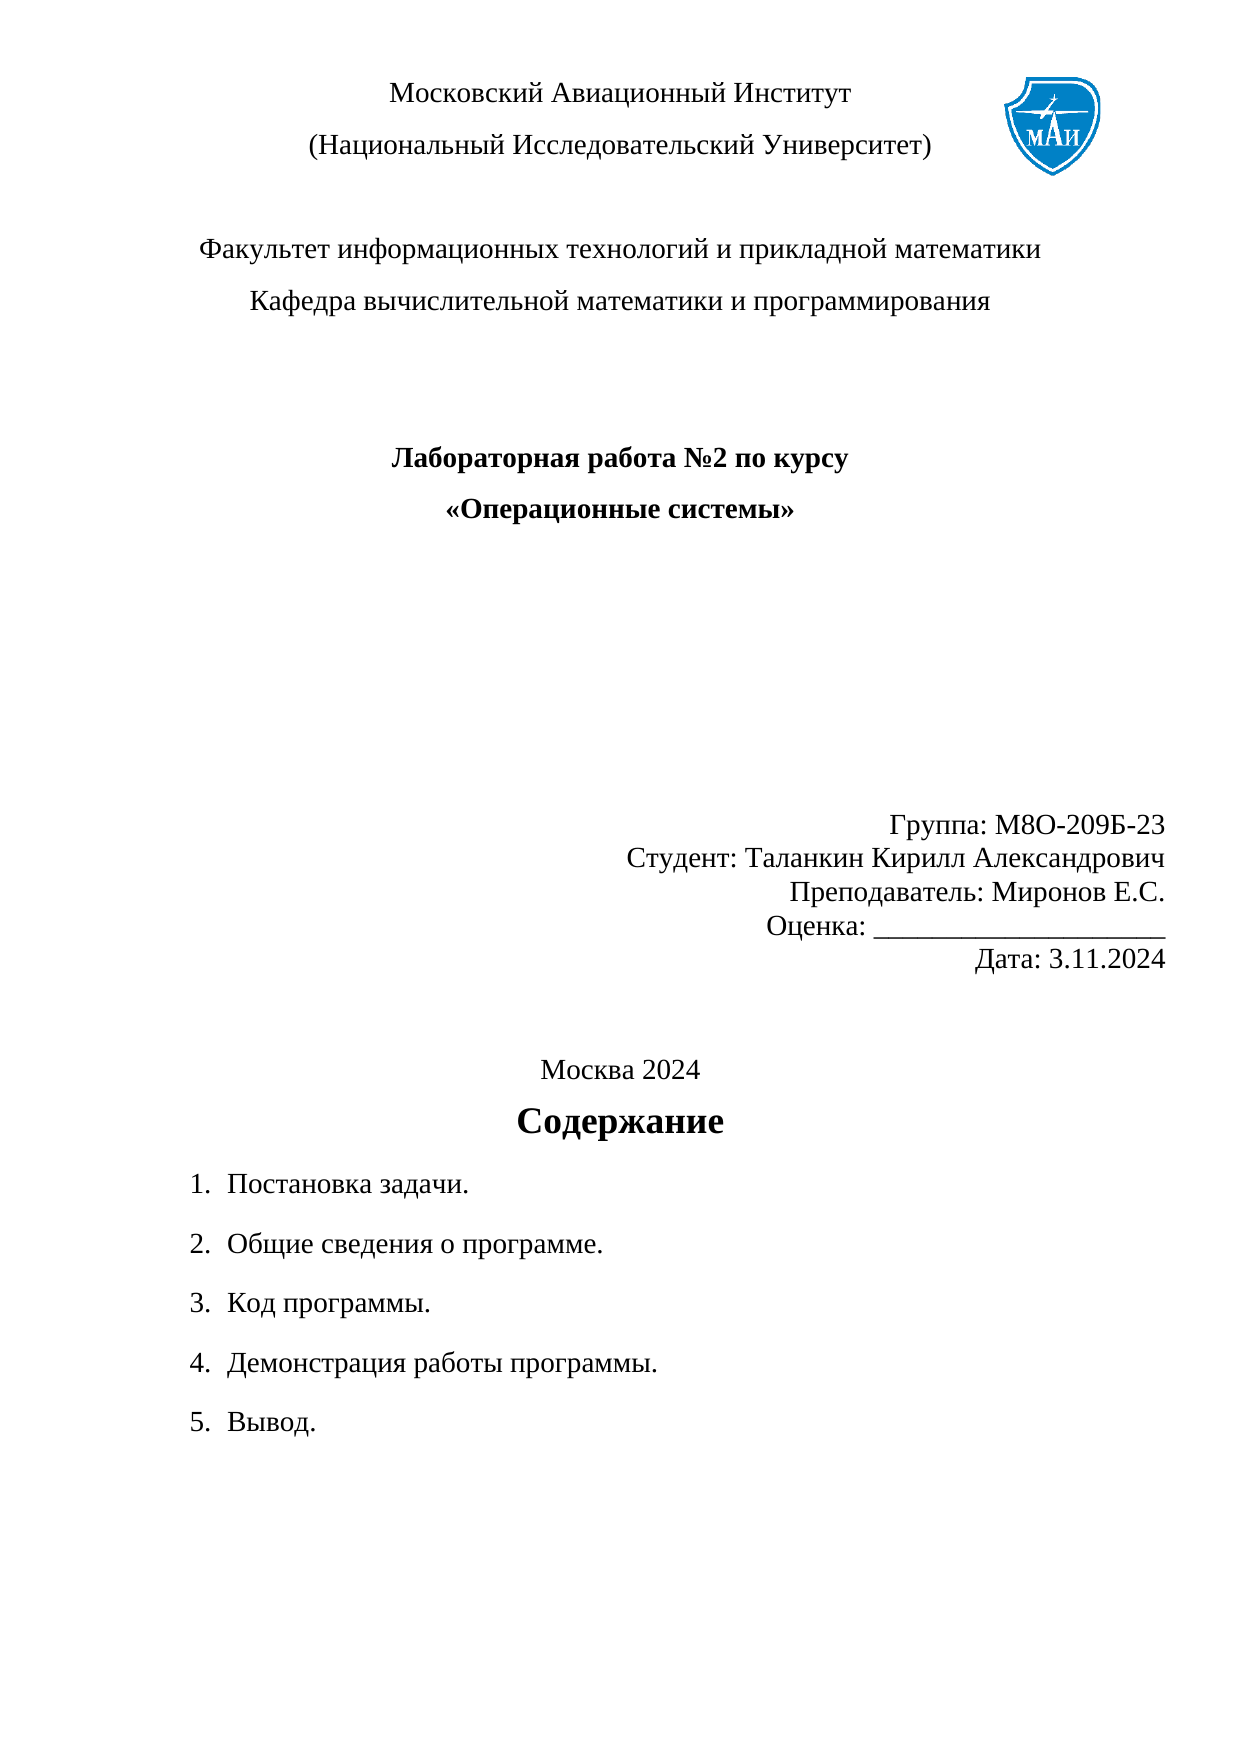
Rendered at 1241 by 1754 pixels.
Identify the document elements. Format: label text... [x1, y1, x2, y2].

text [1078, 127, 1165, 160]
list Демонстрация работы программы. [189, 1345, 1165, 1378]
text Факультет информационных технологий и прикладной математики [75, 231, 1165, 265]
text Московский Авиационный Институт [75, 75, 1165, 108]
list Код программы. [189, 1285, 1165, 1319]
text Оценка: ____________________ [75, 908, 1165, 941]
text Группа: М8О-209Б-23 [75, 807, 1165, 841]
list Постановка задачи. [189, 1167, 1165, 1200]
text «Операционные системы» [75, 492, 1165, 525]
subtitle Содержание [75, 1098, 1165, 1142]
text Студент: Таланкин Кирилл Александрович [75, 841, 1165, 874]
text Преподаватель: Миронов Е.С. [75, 874, 1165, 908]
text Дата: 3.11.2024 [75, 941, 1165, 975]
text Москва 2024 [75, 1052, 1165, 1086]
text Лабораторная работа №2 по курсу [75, 440, 1165, 473]
list Общие сведения о программе. [189, 1226, 1165, 1259]
text (Национальный Исследовательский Университет) [75, 127, 1027, 160]
list Вывод. [189, 1404, 1165, 1438]
text Кафедра вычислительной математики и программирования [75, 283, 1165, 316]
